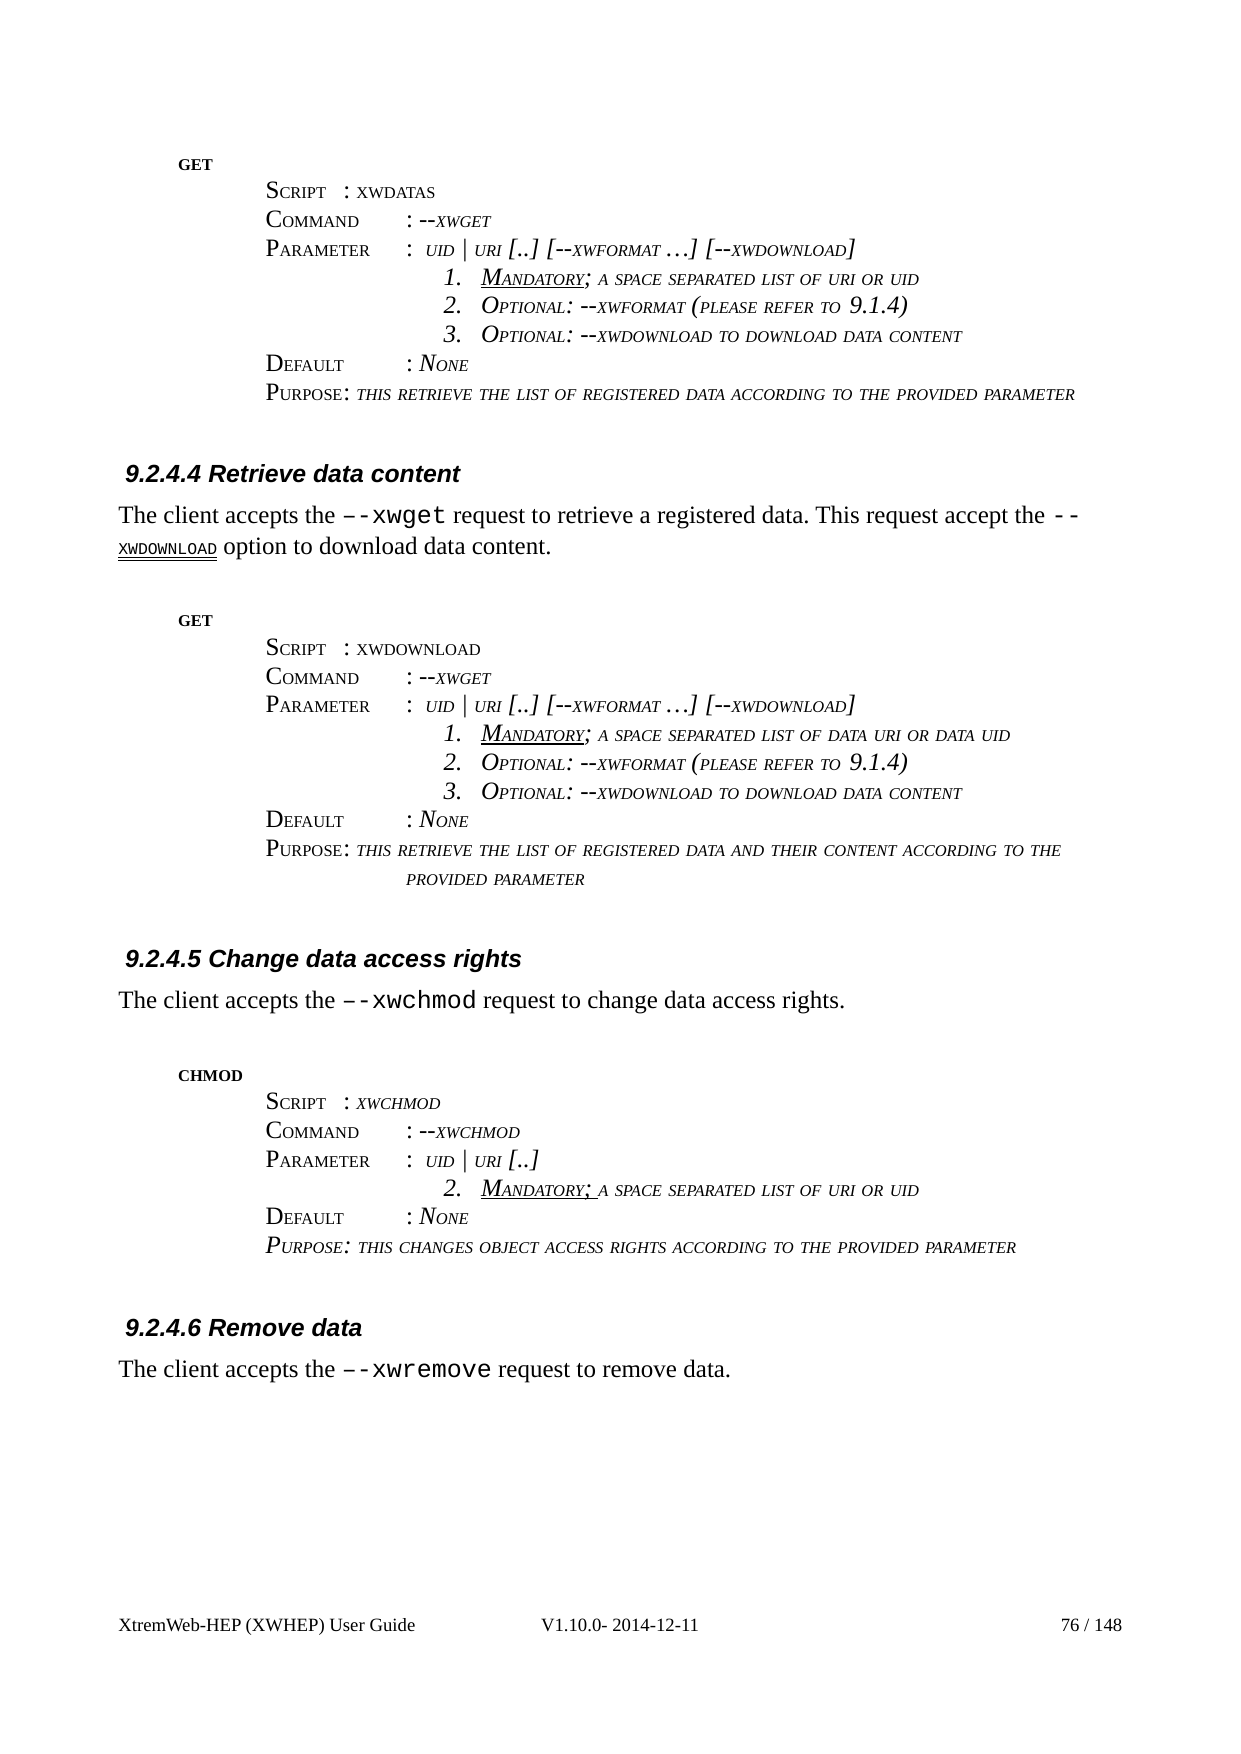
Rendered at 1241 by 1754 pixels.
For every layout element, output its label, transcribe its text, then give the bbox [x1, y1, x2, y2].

list Optional: --xwformat (please refer to 9.1.4) [443, 291, 1122, 319]
text The client accepts the –-xwget request to retrieve a registered data. This request accept the --xwdownload option to download data content. [118, 500, 1122, 562]
text Command : --xwget [265, 204, 1122, 233]
list Optional: --xwdownload to download data content [443, 776, 1122, 804]
list Optional: --xwformat (please refer to 9.1.4) [443, 747, 1122, 776]
text The client accepts the –-xwchmod request to change data access rights. [118, 986, 1122, 1016]
subtitle Retrieve data content [118, 459, 1122, 488]
text get [178, 603, 1122, 632]
text Command : --xwget [265, 661, 1122, 689]
text Script : xwdownload [265, 632, 1122, 661]
text Parameter : uid | uri [..] [--xwformat …] [--xwdownload] [265, 233, 1122, 262]
text Default : None [265, 1201, 1122, 1230]
text Script : xwdatas [265, 176, 1122, 204]
text Default : None [265, 348, 1122, 377]
list Mandatory; a space separated list of uri or uid [443, 1173, 1122, 1201]
text Purpose : this retrieve the list of registered data and their content according to the provided parameter [265, 833, 1122, 891]
list Mandatory; a space separated list of data uri or data uid [443, 718, 1122, 747]
text Script : xwchmod [265, 1086, 1122, 1115]
text Parameter : uid | uri [..] [--xwformat …] [--xwdownload] [265, 689, 1122, 718]
text Purpose : this retrieve the list of registered data according to the provided parameter [265, 377, 1122, 406]
text chmod [178, 1058, 1122, 1086]
text The client accepts the –-xwremove request to remove data. [118, 1354, 1122, 1384]
text Default : None [265, 804, 1122, 833]
subtitle Remove data [118, 1313, 1122, 1341]
text get [178, 147, 1122, 176]
list Optional: --xwdownload to download data content [443, 319, 1122, 348]
text Purpose : this changes object access rights according to the provided parameter [265, 1230, 1122, 1259]
subtitle Change data access rights [118, 944, 1122, 973]
text Command : --xwchmod [265, 1115, 1122, 1144]
text Parameter : uid | uri [..] [265, 1144, 1122, 1173]
list Mandatory; a space separated list of uri or uid [443, 262, 1122, 291]
